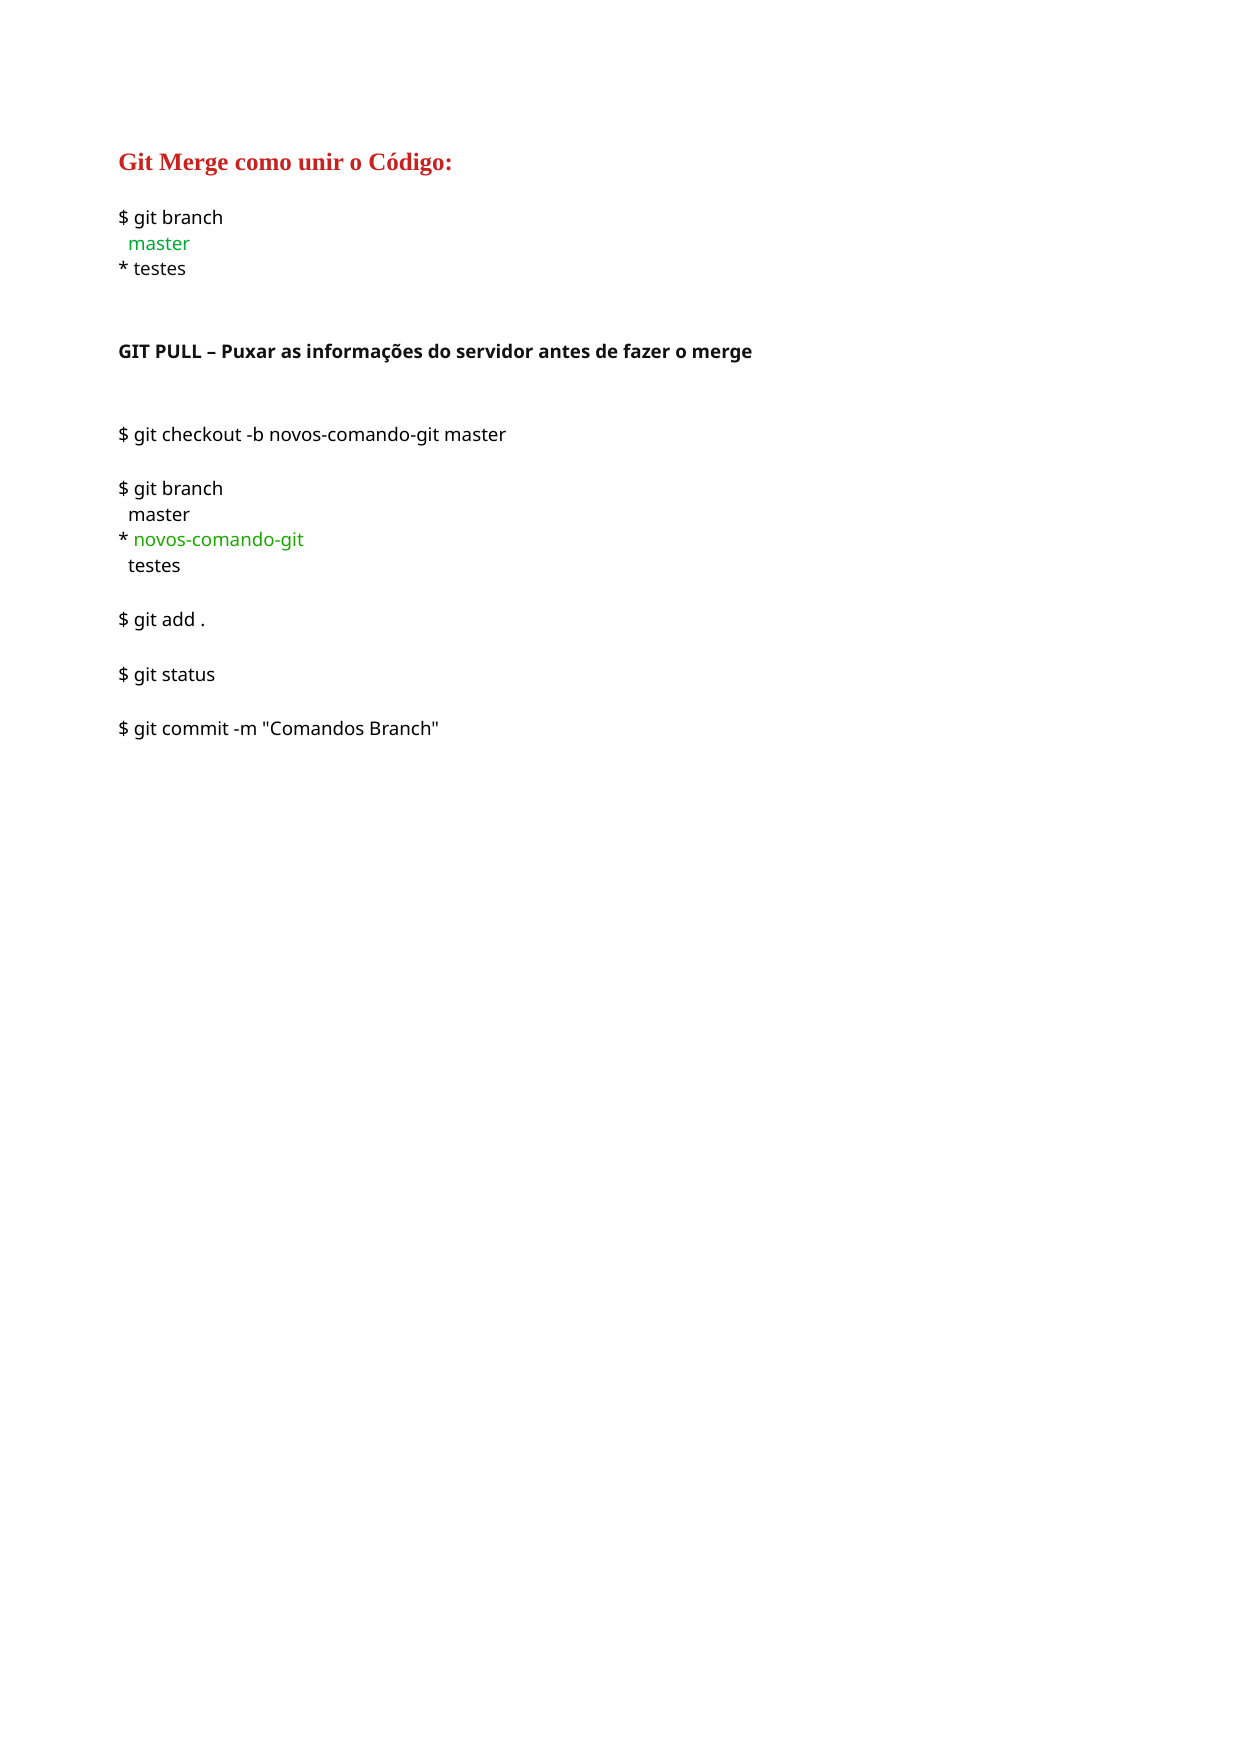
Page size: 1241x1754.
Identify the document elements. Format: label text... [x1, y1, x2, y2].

text $ git checkout -b novos-comando-git master [118, 421, 1122, 447]
text $ git status [118, 661, 1122, 686]
text master [118, 230, 1122, 255]
text $ git branch [118, 204, 1122, 230]
text * novos-comando-git [118, 527, 1122, 552]
text Git Merge como unir o Código: [118, 147, 1122, 176]
text master [118, 501, 1122, 527]
text testes [118, 552, 1122, 578]
text $ git branch [118, 476, 1122, 501]
text * testes [118, 255, 1122, 281]
text $ git add . [118, 607, 1122, 632]
text GIT PULL – Puxar as informações do servidor antes de fazer o merge [118, 338, 1122, 364]
text $ git commit -m "Comandos Branch" [118, 715, 1122, 741]
